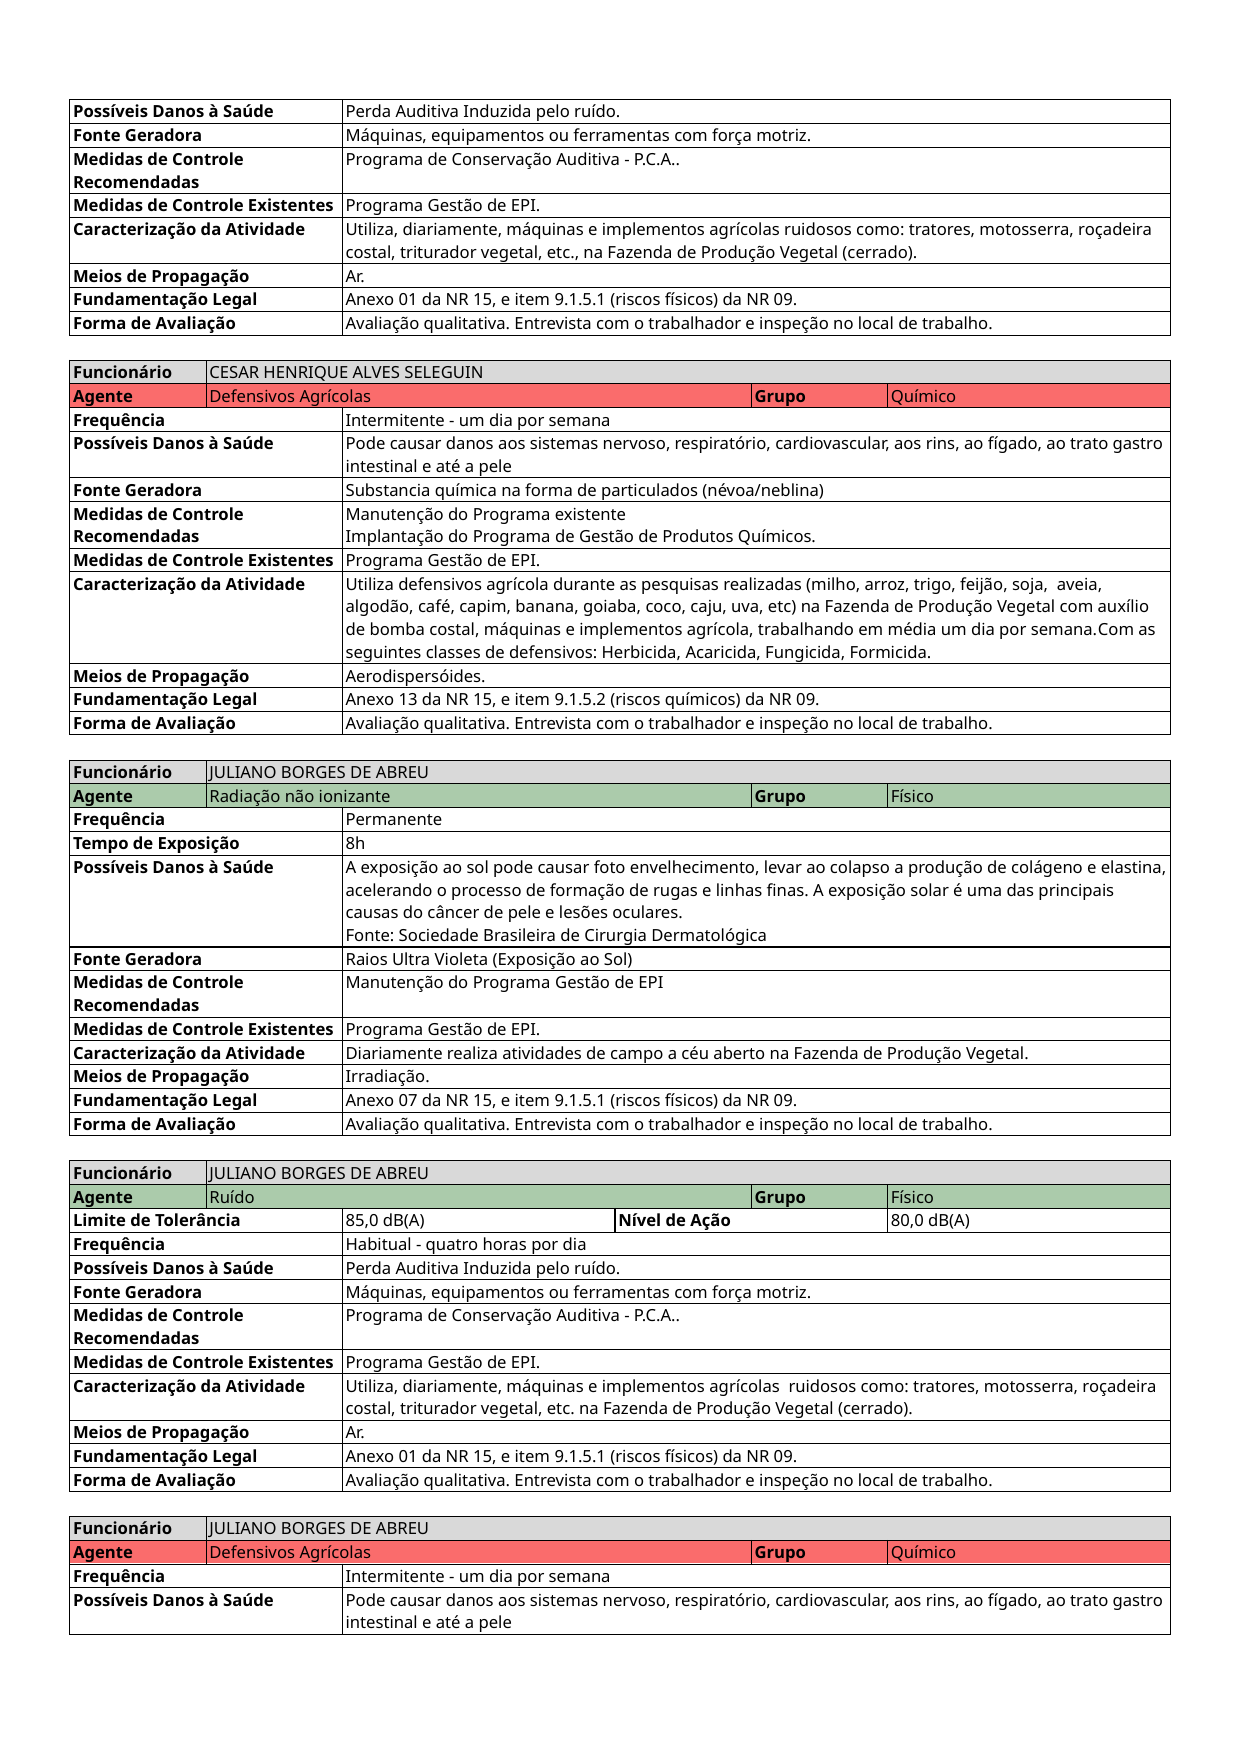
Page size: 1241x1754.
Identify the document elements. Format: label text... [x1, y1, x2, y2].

table_cell Máquinas, equipamentos ou ferramentas com força motriz. [343, 1280, 1170, 1303]
table_cell Fundamentação Legal [70, 1089, 342, 1112]
table_cell Grupo [752, 1185, 887, 1208]
table_cell Possíveis Danos à Saúde [70, 432, 342, 477]
table_cell Grupo [752, 384, 887, 407]
table_cell Manutenção do Programa Gestão de EPI [343, 971, 1170, 1017]
table_cell Perda Auditiva Induzida pelo ruído. [343, 100, 1170, 123]
table_cell Medidas de Controle Recomendadas [70, 971, 342, 1017]
table_cell Grupo [752, 1541, 887, 1563]
table_cell Frequência [70, 1565, 342, 1587]
table_cell Grupo [752, 784, 887, 807]
table_cell Utiliza defensivos agrícola durante as pesquisas realizadas (milho, arroz, trigo, feijão, soja, aveia, algodão, café, capim, banana, goiaba, coco, caju, uva, etc) na Fazenda de Produção Vegetal com auxílio de bomba costal, máquinas e implementos agrícola, trabalhando em média um dia por semana.Com as seguintes classes de defensivos: Herbicida, Acaricida, Fungicida, Formicida. [343, 572, 1170, 663]
table_cell A exposição ao sol pode causar foto envelhecimento, levar ao colapso a produção de colágeno e elastina, acelerando o processo de formação de rugas e linhas finas. A exposição solar é uma das principais causas do câncer de pele e lesões oculares. Fonte: Sociedade Brasileira de Cirurgia Dermatológica [343, 856, 1170, 946]
table_cell Medidas de Controle Recomendadas [70, 148, 342, 193]
table_cell Defensivos Agrícolas [207, 384, 751, 407]
table_header CESAR HENRIQUE ALVES SELEGUIN [207, 361, 1170, 383]
table_cell Avaliação qualitativa. Entrevista com o trabalhador e inspeção no local de trabalho. [343, 712, 1170, 734]
table_cell Químico [888, 384, 1170, 407]
table_cell Possíveis Danos à Saúde [70, 100, 342, 123]
table_cell Tempo de Exposição [70, 832, 342, 854]
table_cell Anexo 01 da NR 15, e item 9.1.5.1 (riscos físicos) da NR 09. [343, 1444, 1170, 1467]
table_cell Físico [888, 784, 1170, 807]
table_cell Anexo 07 da NR 15, e item 9.1.5.1 (riscos físicos) da NR 09. [343, 1089, 1170, 1112]
table_cell Caracterização da Atividade [70, 1374, 342, 1419]
table_cell Manutenção do Programa existente Implantação do Programa de Gestão de Produtos Químicos. [343, 502, 1170, 547]
table_cell Medidas de Controle Existentes [70, 549, 342, 571]
table_cell Ruído [207, 1185, 751, 1208]
table_cell Utiliza, diariamente, máquinas e implementos agrícolas ruidosos como: tratores, motosserra, roçadeira costal, triturador vegetal, etc. na Fazenda de Produção Vegetal (cerrado). [343, 1374, 1170, 1419]
table_cell Ar. [343, 264, 1170, 287]
table_cell 80,0 dB(A) [888, 1209, 1170, 1232]
table_cell Intermitente - um dia por semana [343, 408, 1170, 431]
table_cell Meios de Propagação [70, 264, 342, 287]
table_cell Possíveis Danos à Saúde [70, 1256, 342, 1279]
table_cell Fundamentação Legal [70, 688, 342, 711]
table_cell Radiação não ionizante [207, 784, 751, 807]
table_cell Pode causar danos aos sistemas nervoso, respiratório, cardiovascular, aos rins, ao fígado, ao trato gastro intestinal e até a pele [343, 432, 1170, 477]
table_cell Fundamentação Legal [70, 1444, 342, 1467]
table_cell Químico [888, 1541, 1170, 1563]
table_header JULIANO BORGES DE ABREU [207, 1161, 1170, 1184]
table_cell Possíveis Danos à Saúde [70, 856, 342, 946]
table_cell Fonte Geradora [70, 124, 342, 147]
table_cell Permanente [343, 808, 1170, 831]
table_cell Forma de Avaliação [70, 1468, 342, 1491]
table_cell Frequência [70, 408, 342, 431]
table_cell Irradiação. [343, 1065, 1170, 1088]
table_cell Agente [70, 384, 206, 407]
table_cell Habitual - quatro horas por dia [343, 1233, 1170, 1255]
table_cell Nível de Ação [616, 1209, 887, 1232]
table_cell Medidas de Controle Recomendadas [70, 502, 342, 547]
table_cell Pode causar danos aos sistemas nervoso, respiratório, cardiovascular, aos rins, ao fígado, ao trato gastro intestinal e até a pele [343, 1588, 1170, 1634]
table_header Funcionário [70, 761, 206, 783]
table_cell Anexo 01 da NR 15, e item 9.1.5.1 (riscos físicos) da NR 09. [343, 288, 1170, 311]
table_cell Medidas de Controle Recomendadas [70, 1304, 342, 1349]
table_cell Programa Gestão de EPI. [343, 549, 1170, 571]
table_cell Medidas de Controle Existentes [70, 1018, 342, 1040]
table_cell Caracterização da Atividade [70, 218, 342, 263]
table_cell Diariamente realiza atividades de campo a céu aberto na Fazenda de Produção Vegetal. [343, 1041, 1170, 1064]
table_cell Avaliação qualitativa. Entrevista com o trabalhador e inspeção no local de trabalho. [343, 1468, 1170, 1491]
table_cell Programa Gestão de EPI. [343, 194, 1170, 217]
table_cell Forma de Avaliação [70, 1113, 342, 1135]
table_header Funcionário [70, 1517, 206, 1540]
table_cell Fonte Geradora [70, 478, 342, 501]
table_cell Frequência [70, 808, 342, 831]
table_header Funcionário [70, 361, 206, 383]
table_cell Avaliação qualitativa. Entrevista com o trabalhador e inspeção no local de trabalho. [343, 312, 1170, 334]
table_cell Ar. [343, 1421, 1170, 1443]
table_cell Possíveis Danos à Saúde [70, 1588, 342, 1634]
table_header JULIANO BORGES DE ABREU [207, 761, 1170, 783]
table_cell Perda Auditiva Induzida pelo ruído. [343, 1256, 1170, 1279]
table_cell Medidas de Controle Existentes [70, 1350, 342, 1373]
table_cell Fonte Geradora [70, 1280, 342, 1303]
table_cell Programa de Conservação Auditiva - P.C.A.. [343, 148, 1170, 193]
table_cell Raios Ultra Violeta (Exposição ao Sol) [343, 948, 1170, 970]
table_cell Substancia química na forma de particulados (névoa/neblina) [343, 478, 1170, 501]
table_cell Meios de Propagação [70, 664, 342, 687]
table_cell Anexo 13 da NR 15, e item 9.1.5.2 (riscos químicos) da NR 09. [343, 688, 1170, 711]
table_header Funcionário [70, 1161, 206, 1184]
table_cell Programa de Conservação Auditiva - P.C.A.. [343, 1304, 1170, 1349]
table_cell Caracterização da Atividade [70, 572, 342, 663]
table_cell Agente [70, 1541, 206, 1563]
table_cell 85,0 dB(A) [343, 1209, 614, 1232]
table_cell Programa Gestão de EPI. [343, 1350, 1170, 1373]
table_cell Máquinas, equipamentos ou ferramentas com força motriz. [343, 124, 1170, 147]
table_cell Programa Gestão de EPI. [343, 1018, 1170, 1040]
table_cell Aerodispersóides. [343, 664, 1170, 687]
table_cell 8h [343, 832, 1170, 854]
table_cell Utiliza, diariamente, máquinas e implementos agrícolas ruidosos como: tratores, motosserra, roçadeira costal, triturador vegetal, etc., na Fazenda de Produção Vegetal (cerrado). [343, 218, 1170, 263]
table_cell Forma de Avaliação [70, 312, 342, 334]
table_cell Agente [70, 784, 206, 807]
table_cell Caracterização da Atividade [70, 1041, 342, 1064]
table_cell Fonte Geradora [70, 948, 342, 970]
table_cell Fundamentação Legal [70, 288, 342, 311]
table_cell Defensivos Agrícolas [207, 1541, 751, 1563]
table_cell Meios de Propagação [70, 1065, 342, 1088]
table_cell Medidas de Controle Existentes [70, 194, 342, 217]
table_cell Forma de Avaliação [70, 712, 342, 734]
table_cell Agente [70, 1185, 206, 1208]
table_cell Meios de Propagação [70, 1421, 342, 1443]
table_cell Avaliação qualitativa. Entrevista com o trabalhador e inspeção no local de trabalho. [343, 1113, 1170, 1135]
table_cell Físico [888, 1185, 1170, 1208]
table_cell Intermitente - um dia por semana [343, 1565, 1170, 1587]
table_cell Frequência [70, 1233, 342, 1255]
table_cell Limite de Tolerância [70, 1209, 342, 1232]
table_header JULIANO BORGES DE ABREU [207, 1517, 1170, 1540]
